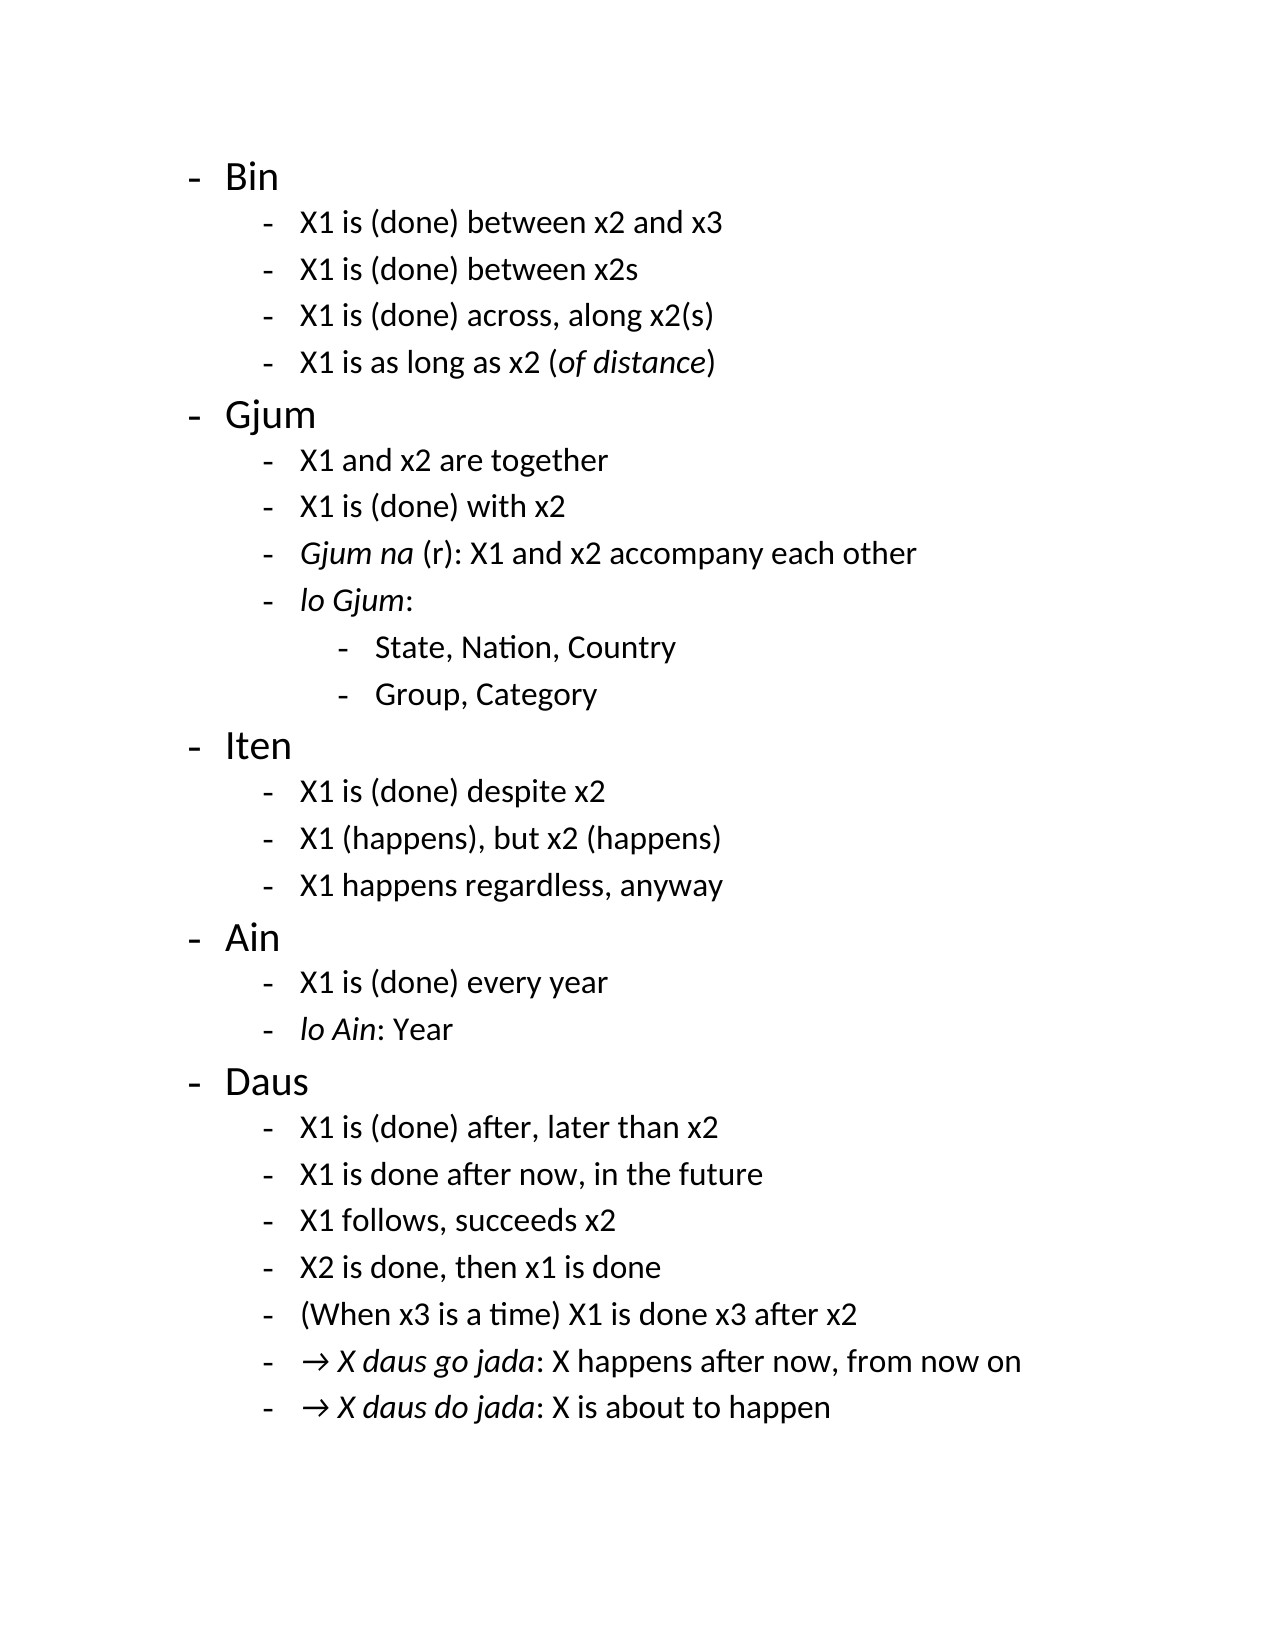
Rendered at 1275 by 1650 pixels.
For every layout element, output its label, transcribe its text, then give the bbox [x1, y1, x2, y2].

list (When x3 is a time) X1 is done x3 after x2 [262, 1293, 1125, 1333]
list State, Nation, Country [337, 626, 1125, 667]
list X1 follows, succeeds x2 [262, 1199, 1125, 1240]
list X1 is as long as x2 (of distance) [262, 341, 1125, 382]
subtitle Bin [187, 150, 1125, 201]
list X1 is (done) despite x2 [262, 770, 1125, 811]
list X1 and x2 are together [262, 439, 1125, 479]
list X1 is (done) with x2 [262, 486, 1125, 526]
list → X daus go jada: X happens after now, from now on [262, 1339, 1125, 1380]
subtitle Iten [187, 719, 1125, 770]
list lo Ain: Year [262, 1008, 1125, 1049]
list X1 (happens), but x2 (happens) [262, 817, 1125, 858]
list lo Gjum: [262, 579, 1125, 620]
list X1 is (done) between x2 and x3 [262, 201, 1125, 242]
list X1 is done after now, in the future [262, 1152, 1125, 1193]
list X1 is (done) between x2s [262, 248, 1125, 288]
list X1 happens regardless, anyway [262, 864, 1125, 904]
list Gjum na (r): X1 and x2 accompany each other [262, 532, 1125, 573]
list → X daus do jada: X is about to happen [262, 1386, 1125, 1427]
list X1 is (done) after, later than x2 [262, 1106, 1125, 1146]
list Group, Category [337, 673, 1125, 713]
list X1 is (done) every year [262, 961, 1125, 1002]
subtitle Gjum [187, 388, 1125, 439]
list X2 is done, then x1 is done [262, 1246, 1125, 1287]
subtitle Ain [187, 911, 1125, 961]
subtitle Daus [187, 1055, 1125, 1106]
list X1 is (done) across, along x2(s) [262, 294, 1125, 335]
